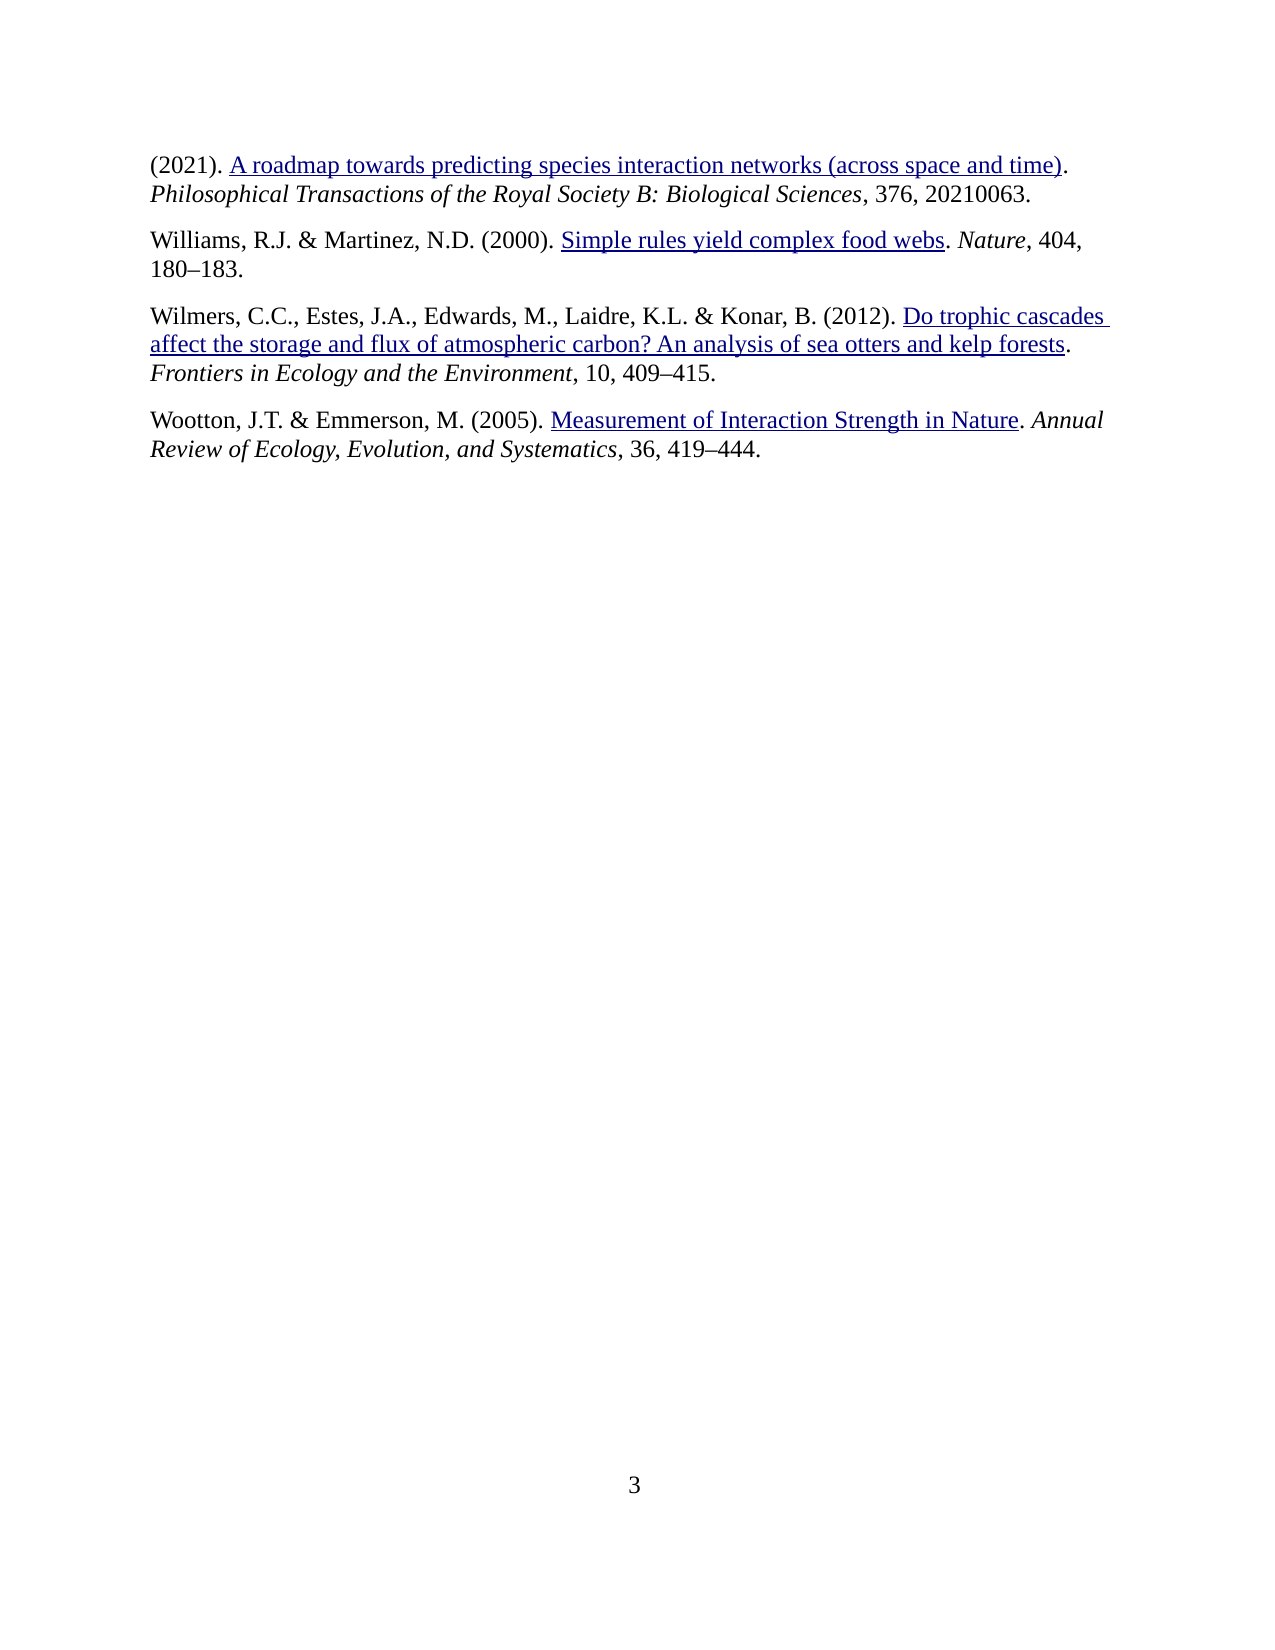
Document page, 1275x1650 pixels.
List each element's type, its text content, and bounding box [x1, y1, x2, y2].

text Wilmers, C.C., Estes, J.A., Edwards, M., Laidre, K.L. & Konar, B. (2012). Do trophic cascades affect the storage and flux of atmospheric carbon? An analysis of sea otters and kelp forests. Frontiers in Ecology and the Environment, 10, 409–415. [150, 301, 1125, 387]
text (2021). A roadmap towards predicting species interaction networks (across space and time). Philosophical Transactions of the Royal Society B: Biological Sciences, 376, 20210063. [150, 150, 1125, 207]
text Williams, R.J. & Martinez, N.D. (2000). Simple rules yield complex food webs. Nature, 404, 180–183. [150, 225, 1125, 283]
text Wootton, J.T. & Emmerson, M. (2005). Measurement of Interaction Strength in Nature. Annual Review of Ecology, Evolution, and Systematics, 36, 419–444. [150, 405, 1125, 462]
